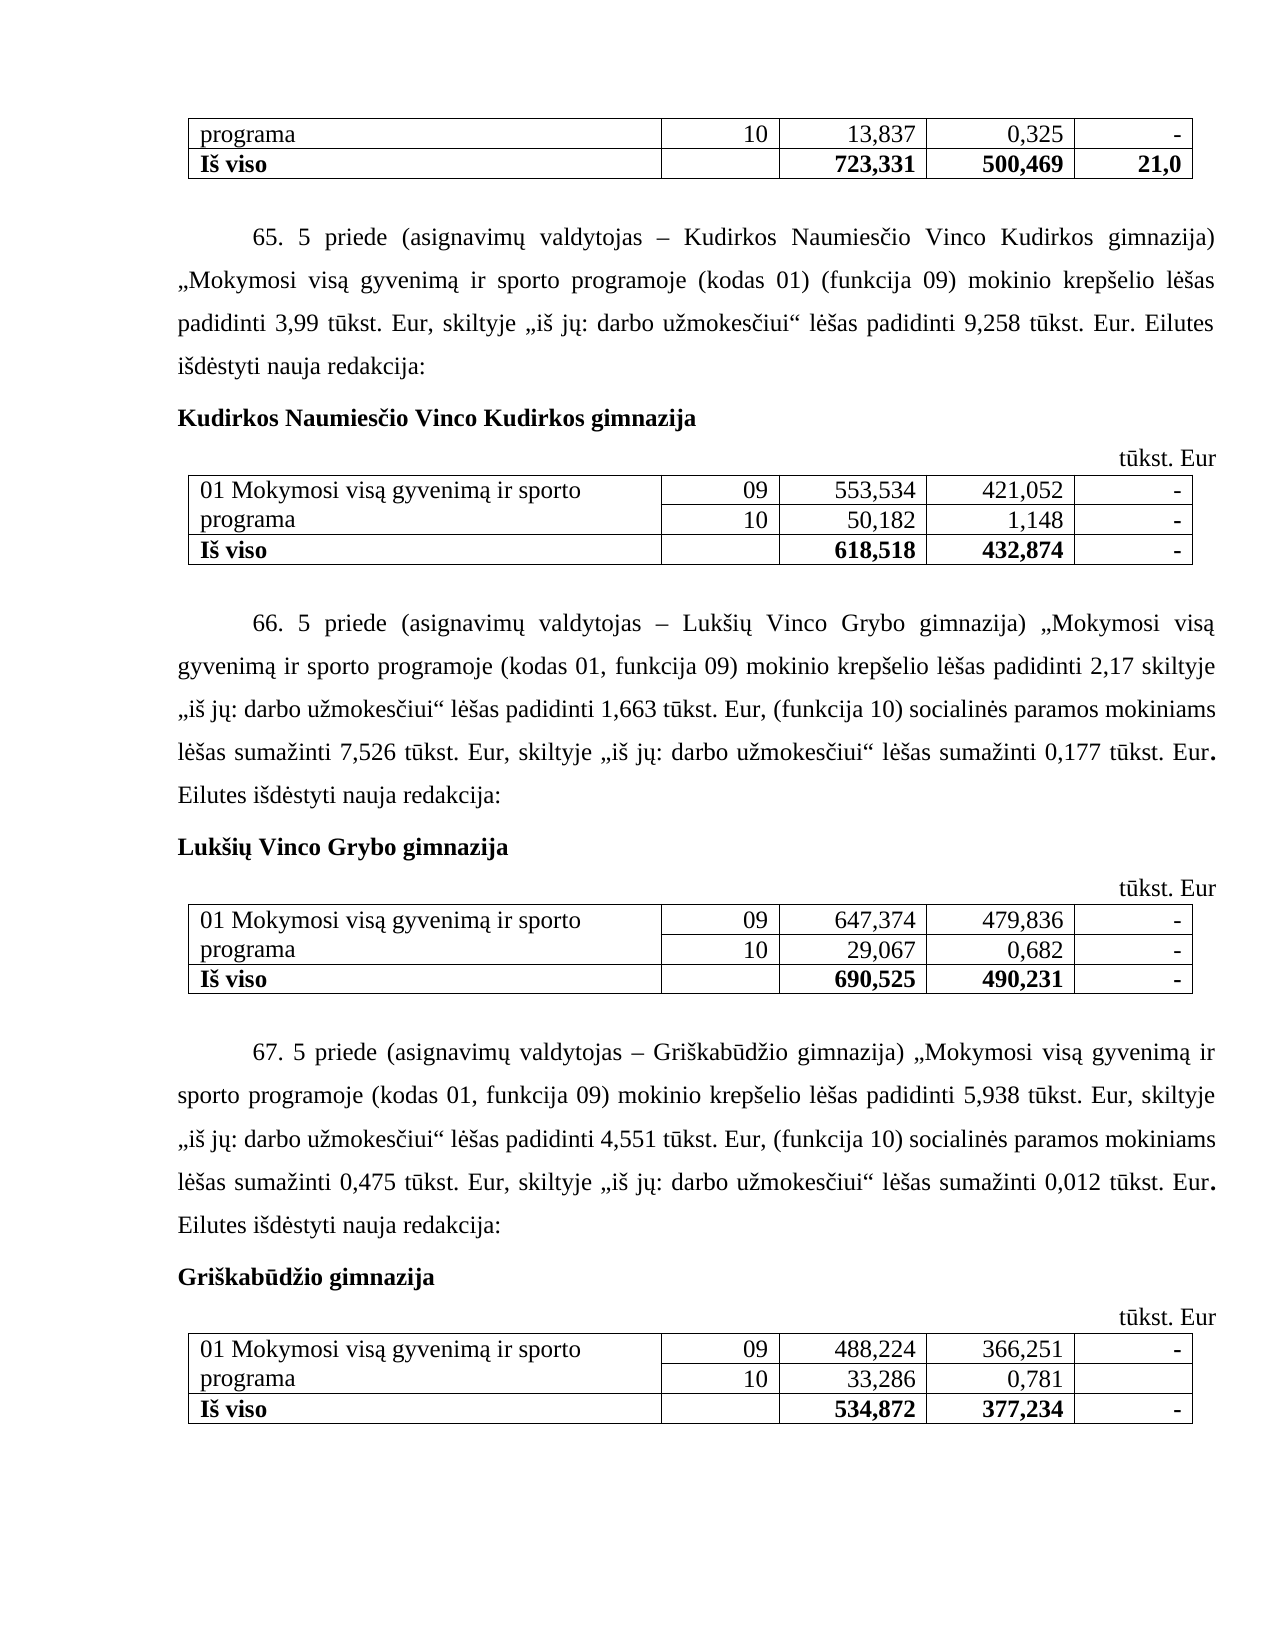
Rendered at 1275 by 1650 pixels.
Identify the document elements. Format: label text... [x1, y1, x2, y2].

table_cell 534,872 [780, 1394, 926, 1423]
text Griškabūdžio gimnazija [177, 1253, 1216, 1293]
table_header - [1075, 1334, 1192, 1363]
table_cell 490,231 [927, 965, 1074, 993]
table_cell - [1075, 1394, 1192, 1423]
table_header 01 Mokymosi visą gyvenimą ir sporto programa [189, 476, 661, 534]
text Lukšių Vinco Grybo gimnazija [177, 824, 1216, 864]
table_cell Iš viso [189, 149, 661, 178]
table_cell 377,234 [927, 1394, 1074, 1423]
table_cell [662, 535, 779, 564]
text 67. 5 priede (asignavimų valdytojas – Griškabūdžio gimnazija) „Mokymosi visą gyvenimą ir sporto programoje (kodas 01, funkcija 09) mokinio krepšelio lėšas padidinti 5,938 tūkst. Eur, skiltyje „iš jų: darbo užmokesčiui“ lėšas padidinti 4,551 tūkst. Eur, (funkcija 10) socialinės paramos mokiniams lėšas sumažinti 0,475 tūkst. Eur, skiltyje „iš jų: darbo užmokesčiui“ lėšas sumažinti 0,012 tūkst. Eur. Eilutes išdėstyti nauja redakcija: [177, 1037, 1216, 1239]
table_header 553,534 [780, 476, 926, 504]
table_cell [1075, 1364, 1192, 1393]
table_header 09 [662, 1334, 779, 1363]
table_cell [662, 1394, 779, 1423]
table_header - [1075, 476, 1192, 504]
table_cell 690,525 [780, 965, 926, 993]
text Kudirkos Naumiesčio Vinco Kudirkos gimnazija [177, 394, 1216, 434]
table_header 421,052 [927, 476, 1074, 504]
table_cell 33,286 [780, 1364, 926, 1393]
table_header 01 Mokymosi visą gyvenimą ir sporto programa [189, 1334, 661, 1393]
table_header 479,836 [927, 905, 1074, 934]
table_cell 432,874 [927, 535, 1074, 564]
table_cell 618,518 [780, 535, 926, 564]
table_cell 29,067 [780, 935, 926, 963]
text tūkst. Eur [177, 864, 1216, 904]
table_cell 0,781 [927, 1364, 1074, 1393]
table_cell 10 [662, 505, 779, 534]
table_cell - [1075, 965, 1192, 993]
table_cell [662, 965, 779, 993]
table_header 09 [662, 476, 779, 504]
text tūkst. Eur [177, 434, 1216, 474]
text 66. 5 priede (asignavimų valdytojas – Lukšių Vinco Grybo gimnazija) „Mokymosi visą gyvenimą ir sporto programoje (kodas 01, funkcija 09) mokinio krepšelio lėšas padidinti 2,17 skiltyje „iš jų: darbo užmokesčiui“ lėšas padidinti 1,663 tūkst. Eur, (funkcija 10) socialinės paramos mokiniams lėšas sumažinti 7,526 tūkst. Eur, skiltyje „iš jų: darbo užmokesčiui“ lėšas sumažinti 0,177 tūkst. Eur. Eilutes išdėstyti nauja redakcija: [177, 608, 1216, 809]
text 65. 5 priede (asignavimų valdytojas – Kudirkos Naumiesčio Vinco Kudirkos gimnazija) „Mokymosi visą gyvenimą ir sporto programoje (kodas 01) (funkcija 09) mokinio krepšelio lėšas padidinti 3,99 tūkst. Eur, skiltyje „iš jų: darbo užmokesčiui“ lėšas padidinti 9,258 tūkst. Eur. Eilutes išdėstyti nauja redakcija: [177, 222, 1216, 380]
table_cell 21,0 [1075, 149, 1192, 178]
table_cell 10 [662, 1364, 779, 1393]
table_header 488,224 [780, 1334, 926, 1363]
table_cell - [1075, 505, 1192, 534]
table_cell 723,331 [780, 149, 926, 178]
table_cell 1,148 [927, 505, 1074, 534]
table_cell 50,182 [780, 505, 926, 534]
table_header 01 Mokymosi visą gyvenimą ir sporto programa [189, 905, 661, 963]
table_cell Iš viso [189, 535, 661, 564]
table_cell - [1075, 119, 1192, 148]
text tūkst. Eur [177, 1293, 1216, 1333]
table_header programa [189, 119, 661, 148]
table_cell - [1075, 535, 1192, 564]
table_cell [662, 149, 779, 178]
table_cell Iš viso [189, 1394, 661, 1423]
table_header 366,251 [927, 1334, 1074, 1363]
table_cell - [1075, 935, 1192, 963]
table_cell Iš viso [189, 965, 661, 993]
table_cell 10 [662, 935, 779, 963]
table_cell 13,837 [780, 119, 926, 148]
table_cell 0,682 [927, 935, 1074, 963]
table_cell 500,469 [927, 149, 1074, 178]
table_cell 0,325 [927, 119, 1074, 148]
table_cell 10 [662, 119, 779, 148]
table_header - [1075, 905, 1192, 934]
table_header 09 [662, 905, 779, 934]
table_header 647,374 [780, 905, 926, 934]
